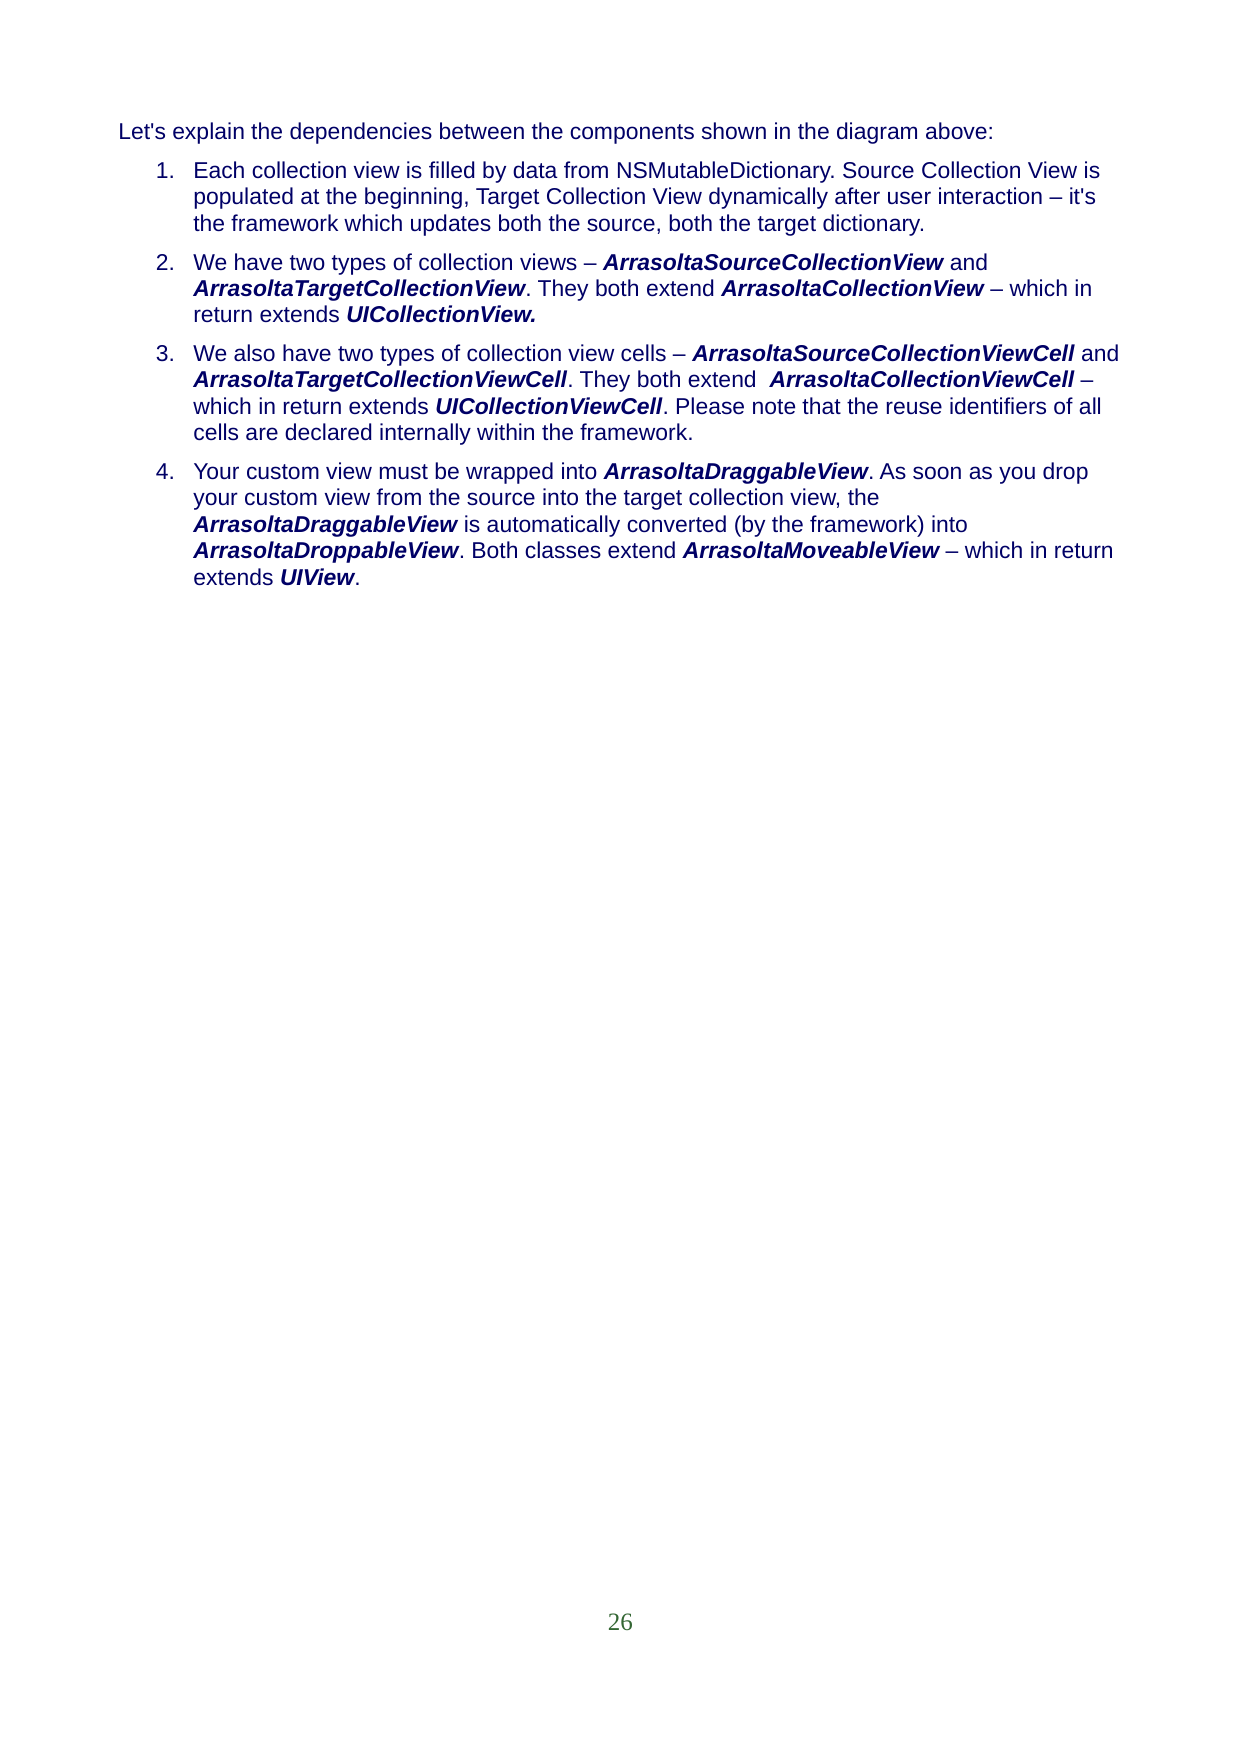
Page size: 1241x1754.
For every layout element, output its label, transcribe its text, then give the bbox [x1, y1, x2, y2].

list Your custom view must be wrapped into ArrasoltaDraggableView. As soon as you drop your custom view from the source into the target collection view, the ArrasoltaDraggableView is automatically converted (by the framework) into ArrasoltaDroppableView. Both classes extend ArrasoltaMoveableView – which in return extends UIView. [156, 458, 1122, 590]
list Each collection view is filled by data from NSMutableDictionary. Source Collection View is populated at the beginning, Target Collection View dynamically after user interaction – it's the framework which updates both the source, both the target dictionary. [156, 157, 1122, 236]
list We also have two types of collection view cells – ArrasoltaSourceCollectionViewCell and ArrasoltaTargetCollectionViewCell. They both extend ArrasoltaCollectionViewCell – which in return extends UICollectionViewCell. Please note that the reuse identifiers of all cells are declared internally within the framework. [156, 340, 1122, 446]
text Let's explain the dependencies between the components shown in the diagram above: [118, 118, 1122, 144]
list We have two types of collection views – ArrasoltaSourceCollectionView and ArrasoltaTargetCollectionView. They both extend ArrasoltaCollectionView – which in return extends UICollectionView. [156, 248, 1122, 328]
